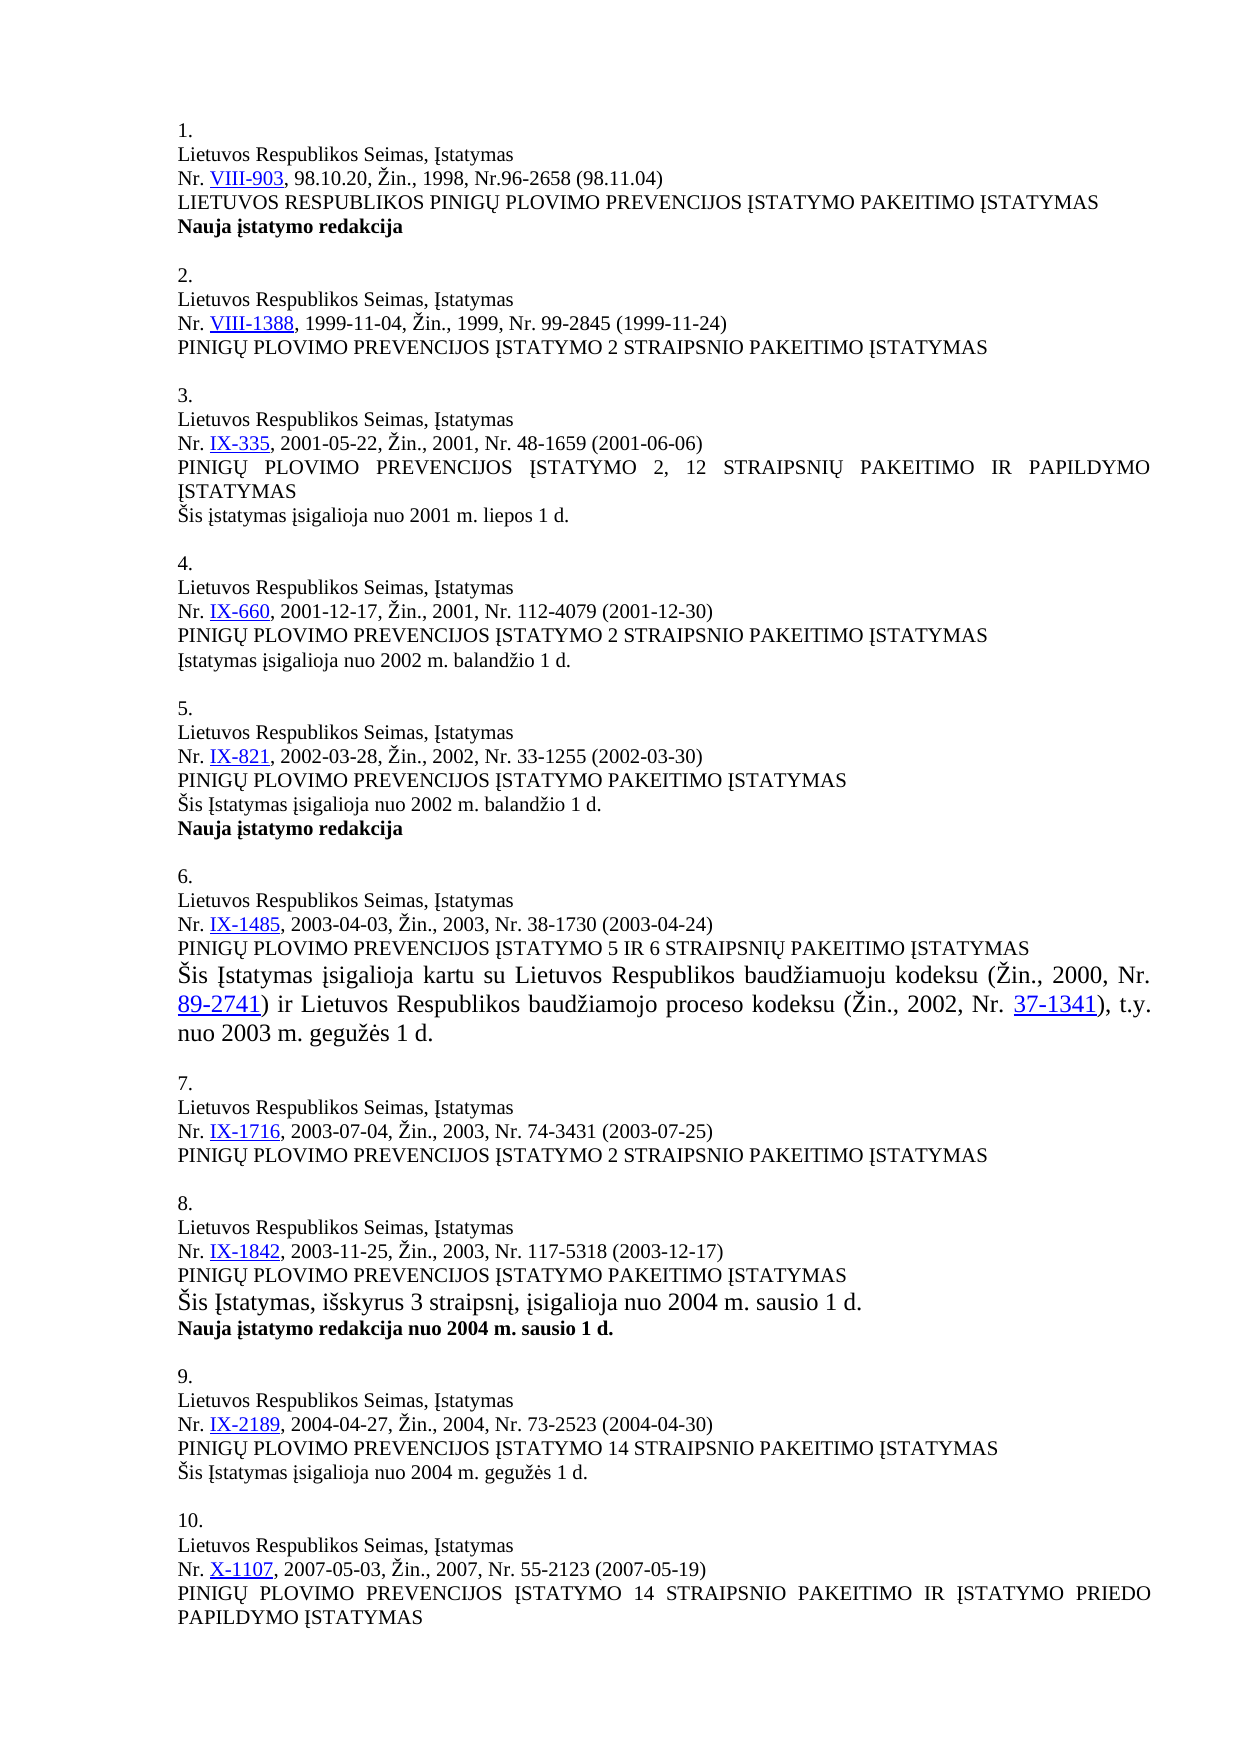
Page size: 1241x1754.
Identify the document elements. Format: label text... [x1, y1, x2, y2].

text Nr. IX-1842, 2003-11-25, Žin., 2003, Nr. 117-5318 (2003-12-17) [177, 1239, 1152, 1263]
text LIETUVOS RESPUBLIKOS PINIGŲ PLOVIMO PREVENCIJOS ĮSTATYMO PAKEITIMO ĮSTATYMAS [177, 190, 1152, 214]
text 9. [177, 1364, 1152, 1388]
subtitle Nauja įstatymo redakcija [177, 214, 1152, 238]
text Lietuvos Respublikos Seimas, Įstatymas [177, 287, 1152, 311]
text Lietuvos Respublikos Seimas, Įstatymas [177, 575, 1152, 599]
text PINIGŲ PLOVIMO PREVENCIJOS ĮSTATYMO 2 STRAIPSNIO PAKEITIMO ĮSTATYMAS [177, 335, 1152, 359]
text Šis Įstatymas, išskyrus 3 straipsnį, įsigalioja nuo 2004 m. sausio 1 d. [177, 1287, 1152, 1316]
text Šis Įstatymas įsigalioja nuo 2002 m. balandžio 1 d. [177, 792, 1152, 816]
text 7. [177, 1071, 1152, 1095]
text Lietuvos Respublikos Seimas, Įstatymas [177, 407, 1152, 431]
text PINIGŲ PLOVIMO PREVENCIJOS ĮSTATYMO 2 STRAIPSNIO PAKEITIMO ĮSTATYMAS [177, 623, 1152, 647]
text Lietuvos Respublikos Seimas, Įstatymas [177, 1095, 1152, 1119]
text Nr. X-1107, 2007-05-03, Žin., 2007, Nr. 55-2123 (2007-05-19) [177, 1557, 1152, 1581]
text PINIGŲ PLOVIMO PREVENCIJOS ĮSTATYMO 14 STRAIPSNIO PAKEITIMO IR ĮSTATYMO PRIEDO PAPILDYMO ĮSTATYMAS [177, 1581, 1152, 1629]
text Lietuvos Respublikos Seimas, Įstatymas [177, 720, 1152, 744]
text Lietuvos Respublikos Seimas, Įstatymas [177, 1532, 1152, 1557]
text 6. [177, 864, 1152, 888]
text 2. [177, 262, 1152, 287]
text Nr. VIII-1388, 1999-11-04, Žin., 1999, Nr. 99-2845 (1999-11-24) [177, 311, 1152, 335]
text Šis Įstatymas įsigalioja nuo 2004 m. gegužės 1 d. [177, 1460, 1152, 1484]
text Lietuvos Respublikos Seimas, Įstatymas [177, 1388, 1152, 1412]
text PINIGŲ PLOVIMO PREVENCIJOS ĮSTATYMO PAKEITIMO ĮSTATYMAS [177, 1263, 1152, 1287]
text Įstatymas įsigalioja nuo 2002 m. balandžio 1 d. [177, 647, 1152, 672]
text 1. [177, 118, 1152, 142]
text PINIGŲ PLOVIMO PREVENCIJOS ĮSTATYMO 5 IR 6 STRAIPSNIŲ PAKEITIMO ĮSTATYMAS [177, 936, 1152, 960]
text 4. [177, 551, 1152, 575]
text PINIGŲ PLOVIMO PREVENCIJOS ĮSTATYMO 2 STRAIPSNIO PAKEITIMO ĮSTATYMAS [177, 1143, 1152, 1167]
text Nr. IX-1485, 2003-04-03, Žin., 2003, Nr. 38-1730 (2003-04-24) [177, 912, 1152, 936]
text Nr. IX-335, 2001-05-22, Žin., 2001, Nr. 48-1659 (2001-06-06) [177, 431, 1152, 455]
text Lietuvos Respublikos Seimas, Įstatymas [177, 1215, 1152, 1239]
text Nr. IX-2189, 2004-04-27, Žin., 2004, Nr. 73-2523 (2004-04-30) [177, 1412, 1152, 1436]
text Nr. IX-821, 2002-03-28, Žin., 2002, Nr. 33-1255 (2002-03-30) [177, 744, 1152, 768]
text 5. [177, 696, 1152, 720]
text Lietuvos Respublikos Seimas, Įstatymas [177, 888, 1152, 912]
text Nr. VIII-903, 98.10.20, Žin., 1998, Nr.96-2658 (98.11.04) [177, 166, 1152, 190]
text PINIGŲ PLOVIMO PREVENCIJOS ĮSTATYMO 2, 12 STRAIPSNIŲ PAKEITIMO IR PAPILDYMO ĮSTATYMAS [177, 455, 1152, 503]
text 8. [177, 1191, 1152, 1215]
text Šis įstatymas įsigalioja nuo 2001 m. liepos 1 d. [177, 503, 1152, 527]
text Šis Įstatymas įsigalioja kartu su Lietuvos Respublikos baudžiamuoju kodeksu (Žin., 2000, Nr. 89-2741) ir Lietuvos Respublikos baudžiamojo proceso kodeksu (Žin., 2002, Nr. 37-1341), t.y. nuo 2003 m. gegužės 1 d. [177, 960, 1152, 1047]
text PINIGŲ PLOVIMO PREVENCIJOS ĮSTATYMO PAKEITIMO ĮSTATYMAS [177, 768, 1152, 792]
text Lietuvos Respublikos Seimas, Įstatymas [177, 142, 1152, 166]
subtitle Nauja įstatymo redakcija [177, 816, 1152, 840]
text 3. [177, 383, 1152, 407]
text 10. [177, 1508, 1152, 1532]
text Nr. IX-660, 2001-12-17, Žin., 2001, Nr. 112-4079 (2001-12-30) [177, 599, 1152, 623]
text PINIGŲ PLOVIMO PREVENCIJOS ĮSTATYMO 14 STRAIPSNIO PAKEITIMO ĮSTATYMAS [177, 1436, 1152, 1460]
subtitle Nauja įstatymo redakcija nuo 2004 m. sausio 1 d. [177, 1316, 1152, 1340]
text Nr. IX-1716, 2003-07-04, Žin., 2003, Nr. 74-3431 (2003-07-25) [177, 1119, 1152, 1143]
